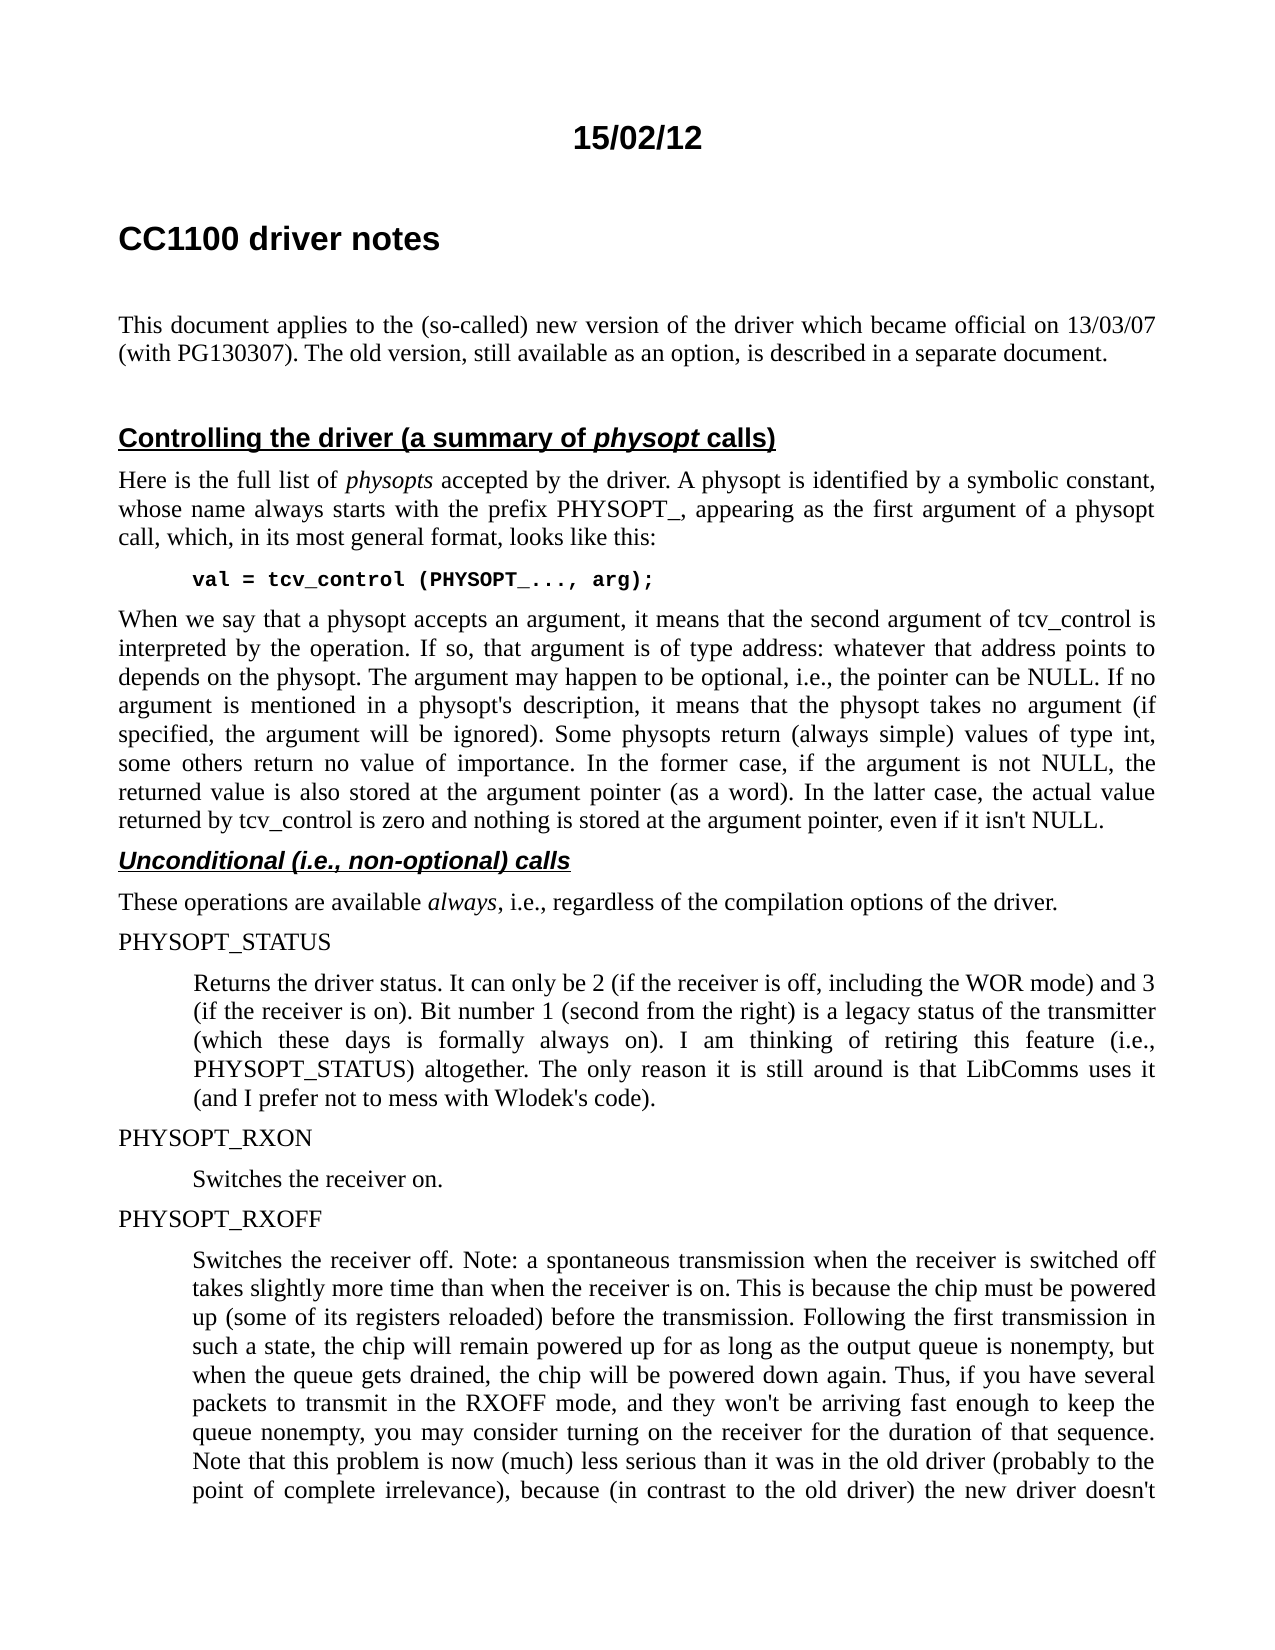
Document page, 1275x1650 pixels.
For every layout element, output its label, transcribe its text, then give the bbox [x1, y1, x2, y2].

text Switches the receiver on. [192, 1164, 1157, 1192]
text PHYSOPT_STATUS [118, 927, 1157, 956]
text Switches the receiver off. Note: a spontaneous transmission when the receiver is switched off takes slightly more time than when the receiver is on. This is because the chip must be powered up (some of its registers reloaded) before the transmission. Following the first transmission in such a state, the chip will remain powered up for as long as the output queue is nonempty, but when the queue gets drained, the chip will be powered down again. Thus, if you have several packets to transmit in the RXOFF mode, and they won't be arriving fast enough to keep the queue nonempty, you may consider turning on the receiver for the duration of that sequence. Note that this problem is now (much) less serious than it was in the old driver (probably to the point of complete irrelevance), because (in contrast to the old driver) the new driver doesn't [192, 1245, 1157, 1503]
text Here is the full list of physopts accepted by the driver. A physopt is identified by a symbolic constant, whose name always starts with the prefix PHYSOPT_, appearing as the first argument of a physopt call, which, in its most general format, looks like this: [118, 465, 1157, 551]
text Returns the driver status. It can only be 2 (if the receiver is off, including the WOR mode) and 3 (if the receiver is on). Bit number 1 (second from the right) is a legacy status of the transmitter (which these days is formally always on). I am thinking of retiring this feature (i.e., PHYSOPT_STATUS) altogether. The only reason it is still around is that LibComms uses it (and I prefer not to mess with Wlodek's code). [193, 968, 1157, 1111]
text When we say that a physopt accepts an argument, it means that the second argument of tcv_control is interpreted by the operation. If so, that argument is of type address: whatever that address points to depends on the physopt. The argument may happen to be optional, i.e., the pointer can be NULL. If no argument is mentioned in a physopt's description, it means that the physopt takes no argument (if specified, the argument will be ignored). Some physopts return (always simple) values of type int, some others return no value of importance. In the former case, if the argument is not NULL, the returned value is also stored at the argument pointer (as a word). In the latter case, the actual value returned by tcv_control is zero and nothing is stored at the argument pointer, even if it isn't NULL. [118, 604, 1157, 834]
text This document applies to the (so-called) new version of the driver which became official on 13/03/07 (with PG130307). The old version, still available as an option, is described in a separate document. [118, 310, 1157, 367]
text PHYSOPT_RXON [118, 1123, 1157, 1152]
subtitle Controlling the driver (a summary of physopt calls) [118, 422, 1157, 453]
subtitle CC1100 driver notes [118, 219, 1157, 257]
text PHYSOPT_RXOFF [118, 1204, 1157, 1233]
subtitle 15/02/12 [118, 118, 1157, 157]
subtitle Unconditional (i.e., non-optional) calls [118, 846, 1157, 875]
text val = tcv_control (PHYSOPT_..., arg); [118, 563, 1157, 593]
text These operations are available always, i.e., regardless of the compilation options of the driver. [118, 887, 1157, 915]
